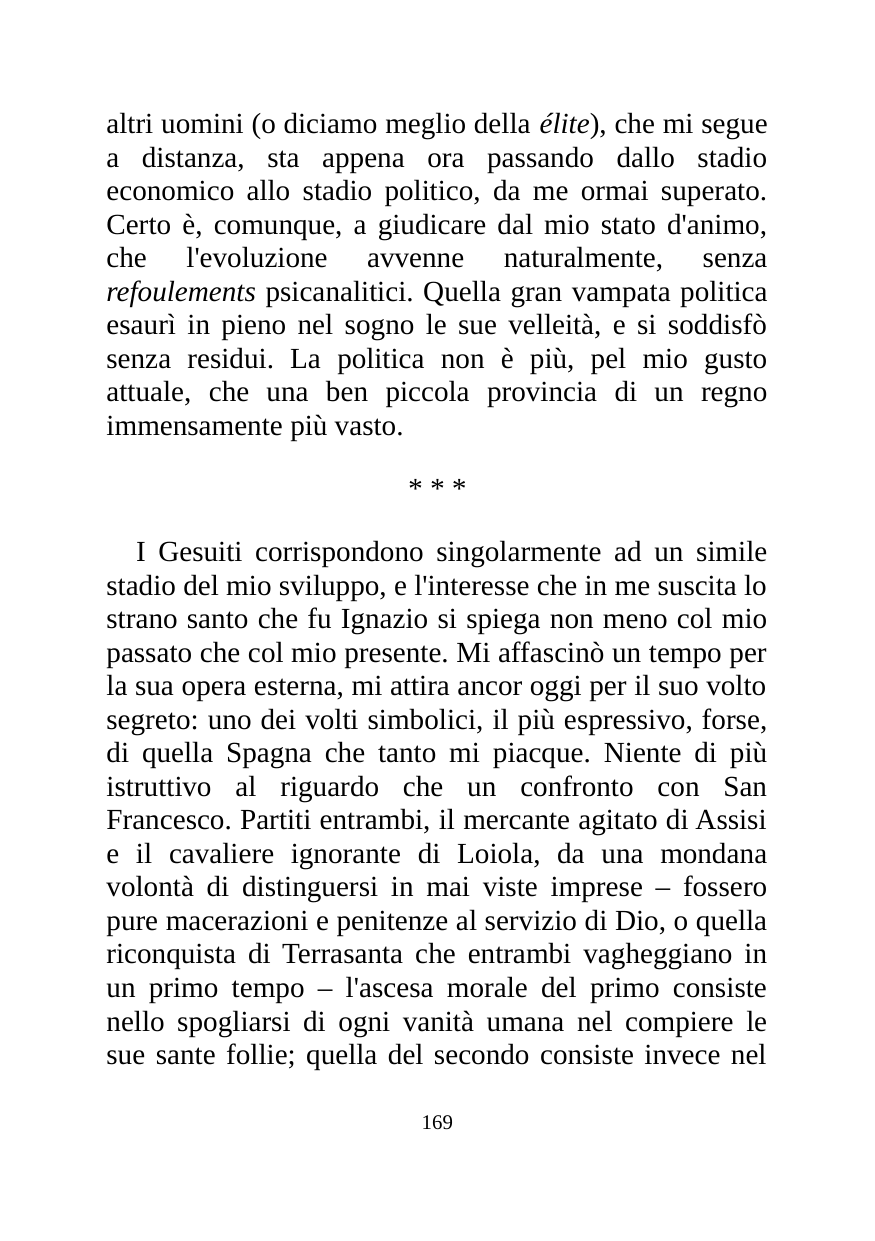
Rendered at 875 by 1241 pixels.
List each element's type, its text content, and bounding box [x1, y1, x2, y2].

text I Gesuiti corrispondono singolarmente ad un simile stadio del mio sviluppo, e l'interesse che in me suscita lo strano santo che fu Ignazio si spiega non meno col mio passato che col mio presente. Mi affascinò un tempo per la sua opera esterna, mi attira ancor oggi per il suo volto segreto: uno dei volti simbolici, il più espressivo, forse, di quella Spagna che tanto mi piacque. Niente di più istruttivo al riguardo che un confronto con San Francesco. Partiti entrambi, il mercante agitato di Assisi e il cavaliere ignorante di Loiola, da una mondana volontà di distinguersi in mai viste imprese – fossero pure macerazioni e penitenze al servizio di Dio, o quella riconquista di Terrasanta che entrambi vagheggiano in un primo tempo – l'ascesa morale del primo consiste nello spogliarsi di ogni vanità umana nel compiere le sue sante follie; quella del secondo consiste invece nel [106, 534, 768, 1071]
text altri uomini (o diciamo meglio della élite), che mi segue a distanza, sta appena ora passando dallo stadio economico allo stadio politico, da me ormai superato. Certo è, comunque, a giudicare dal mio stato d'animo, che l'evoluzione avvenne naturalmente, senza refoulements psicanalitici. Quella gran vampata politica esaurì in pieno nel sogno le sue velleità, e si soddisfò senza residui. La politica non è più, pel mio gusto attuale, che una ben piccola provincia di un regno immensamente più vasto. [106, 106, 768, 442]
text * * * [106, 471, 768, 505]
